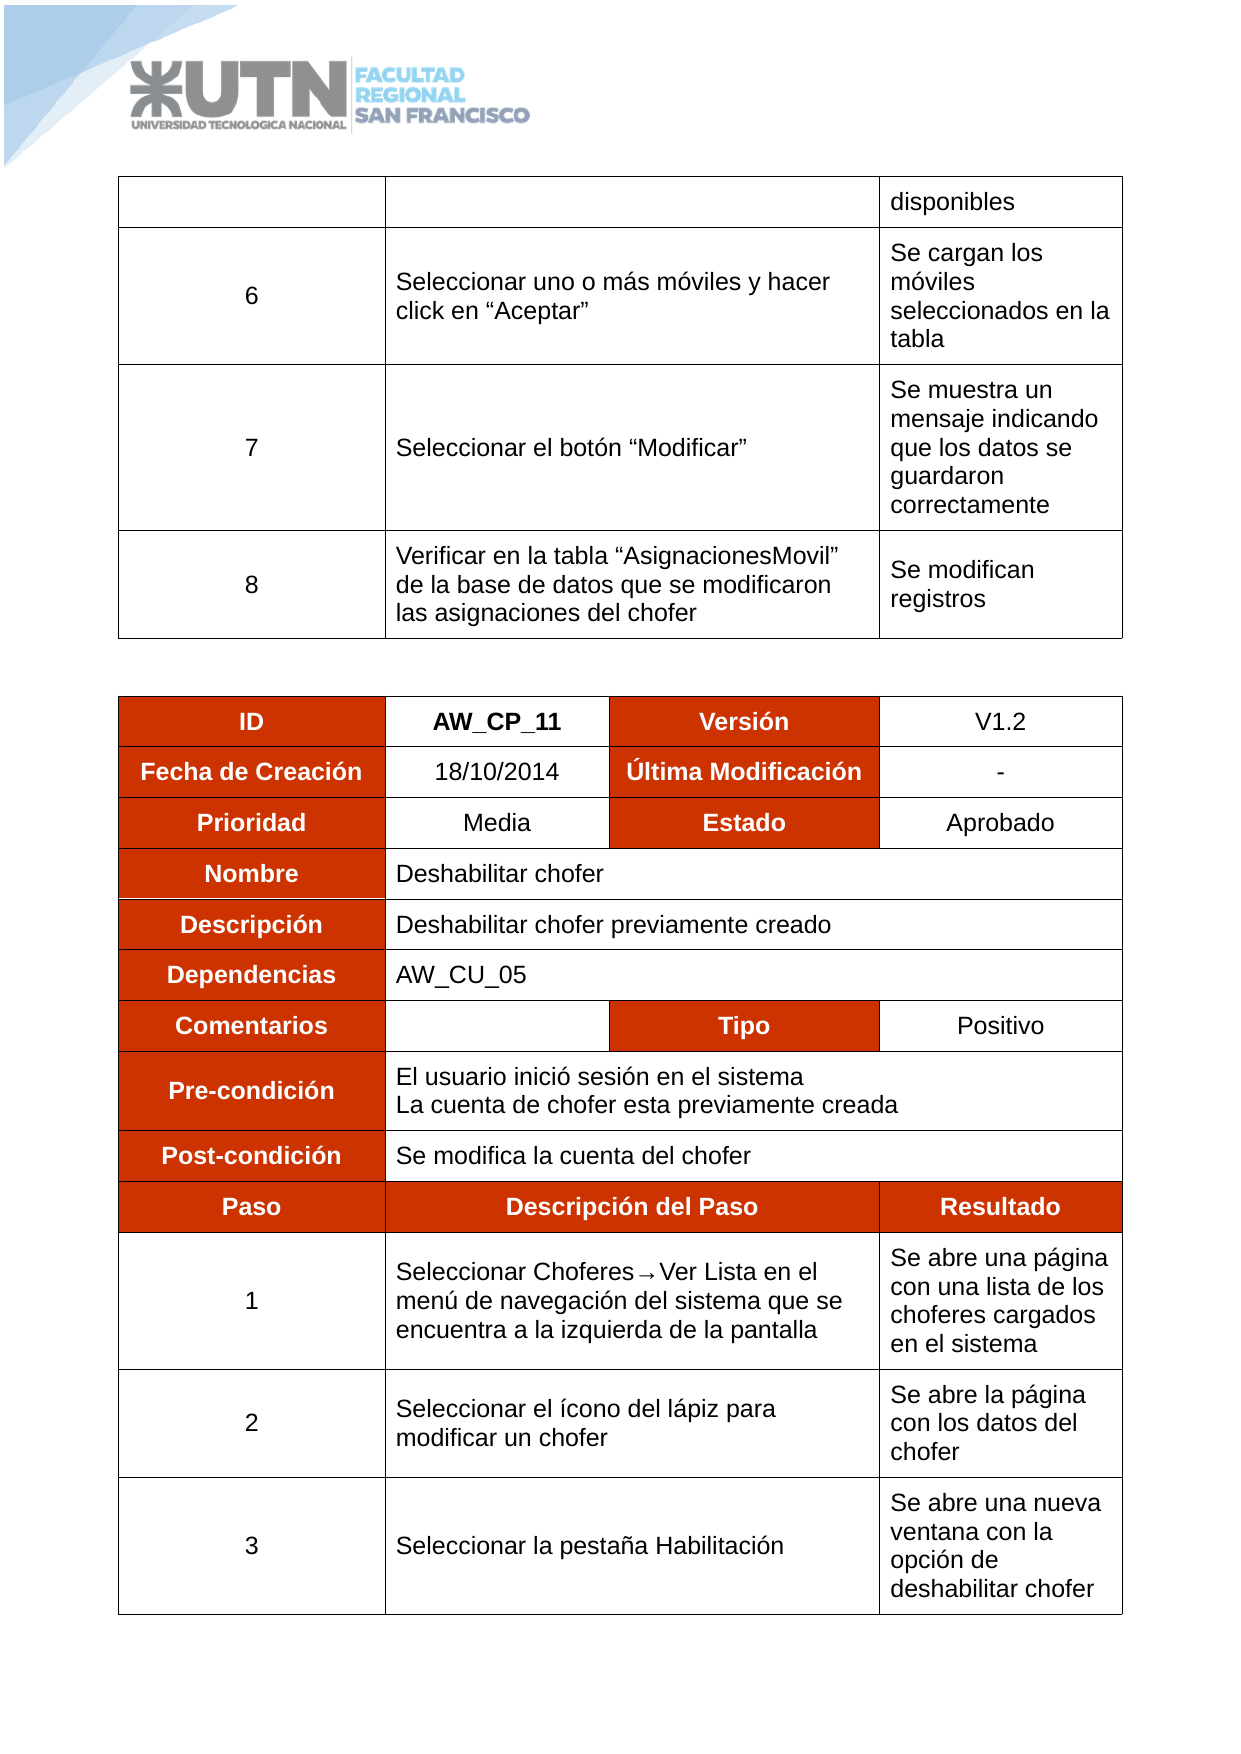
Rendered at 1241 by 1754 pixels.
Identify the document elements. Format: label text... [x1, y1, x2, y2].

table_cell Seleccionar el ícono del lápiz para modificar un chofer [386, 1370, 879, 1477]
table_cell Resultado [880, 1182, 1122, 1232]
table_cell Descripción [119, 900, 385, 949]
table_cell Tipo [610, 1001, 879, 1051]
table_header V1.2 [880, 697, 1122, 746]
table_cell [119, 177, 385, 227]
table_cell disponibles [880, 177, 1122, 227]
table_cell Fecha de Creación [119, 747, 385, 797]
table_cell AW_CU_05 [386, 950, 1122, 1000]
table_header Versión [610, 697, 879, 746]
table_cell Prioridad [119, 798, 385, 848]
table_cell Seleccionar Choferes→Ver Lista en el menú de navegación del sistema que se encuentra a la izquierda de la pantalla [386, 1233, 879, 1369]
table_cell El usuario inició sesión en el sistema La cuenta de chofer esta previamente creada [386, 1052, 1122, 1130]
table_cell Aprobado [880, 798, 1122, 848]
table_cell Verificar en la tabla “AsignacionesMovil” de la base de datos que se modificaron las asignaciones del chofer [386, 531, 879, 638]
table_header ID [119, 697, 385, 746]
table_cell Seleccionar la pestaña Habilitación [386, 1478, 879, 1614]
table_cell Última Modificación [610, 747, 879, 797]
table_cell 18/10/2014 [386, 747, 609, 797]
table_cell Se muestra un mensaje indicando que los datos se guardaron correctamente [880, 365, 1122, 530]
table_cell Se abre una nueva ventana con la opción de deshabilitar chofer [880, 1478, 1122, 1614]
table_cell 1 [119, 1233, 385, 1369]
table_cell Post-condición [119, 1131, 385, 1181]
table_cell 6 [119, 228, 385, 364]
table_cell Seleccionar el botón “Modificar” [386, 365, 879, 530]
table_cell 3 [119, 1478, 385, 1614]
table_cell Deshabilitar chofer [386, 849, 1122, 898]
table_cell 2 [119, 1370, 385, 1477]
table_cell [386, 177, 879, 227]
table_cell Descripción del Paso [386, 1182, 879, 1232]
table_cell Estado [610, 798, 879, 848]
table_cell Se modifican registros [880, 531, 1122, 638]
table_cell 8 [119, 531, 385, 638]
table_cell [386, 1001, 609, 1051]
table_cell Se cargan los móviles seleccionados en la tabla [880, 228, 1122, 364]
table_cell Positivo [880, 1001, 1122, 1051]
table_cell Nombre [119, 849, 385, 898]
table_cell - [880, 747, 1122, 797]
table_cell Comentarios [119, 1001, 385, 1051]
table_cell 7 [119, 365, 385, 530]
table_header AW_CP_11 [386, 697, 609, 746]
table_cell Se abre la página con los datos del chofer [880, 1370, 1122, 1477]
table_cell Pre-condición [119, 1052, 385, 1130]
table_cell Paso [119, 1182, 385, 1232]
table_cell Seleccionar uno o más móviles y hacer click en “Aceptar” [386, 228, 879, 364]
table_cell Dependencias [119, 950, 385, 1000]
table_cell Se modifica la cuenta del chofer [386, 1131, 1122, 1181]
table_cell Se abre una página con una lista de los choferes cargados en el sistema [880, 1233, 1122, 1369]
table_cell Media [386, 798, 609, 848]
table_cell Deshabilitar chofer previamente creado [386, 900, 1122, 949]
picture [3, 5, 532, 169]
